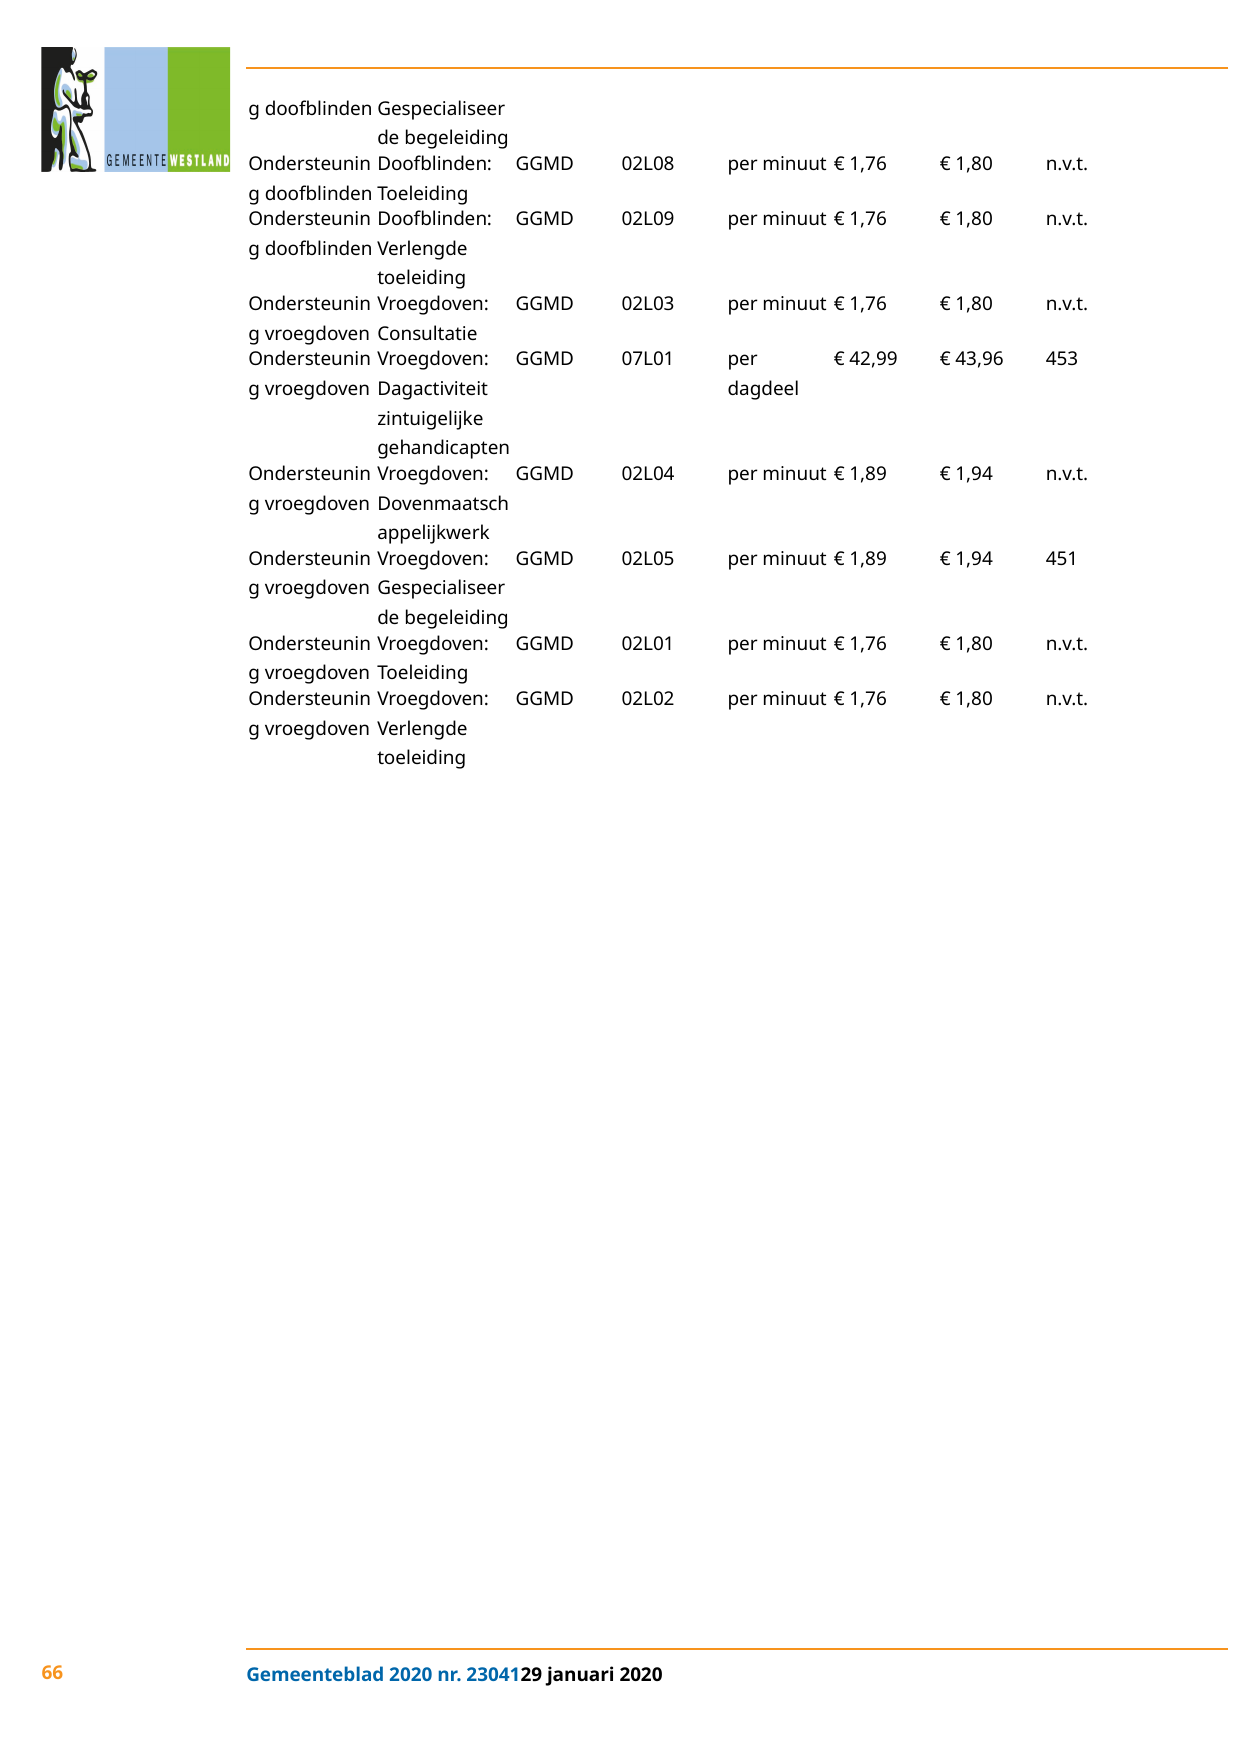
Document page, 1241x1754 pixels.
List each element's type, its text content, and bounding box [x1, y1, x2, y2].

table_cell Ondersteuning vroegdoven [248, 290, 377, 346]
table_cell Vroegdoven: Consultatie [377, 290, 515, 346]
table_cell GGMD [515, 545, 621, 630]
table_cell Ondersteuning doofblinden [248, 150, 377, 205]
table_cell Vroegdoven: Dagactiviteit zintuigelijke gehandicapten [377, 346, 515, 460]
table_cell Doofblinden: Toeleiding [377, 150, 515, 205]
table_cell Vroegdoven: Dovenmaatschappelijkwerk [377, 460, 515, 545]
table_cell € 1,80 [940, 630, 1046, 685]
table_cell per minuut [728, 545, 833, 630]
table_cell [834, 95, 939, 150]
table_cell GGMD [515, 630, 621, 685]
table_cell 02L05 [621, 545, 727, 630]
table_cell € 1,80 [940, 685, 1046, 770]
table_cell 02L09 [621, 205, 727, 290]
table_cell € 1,94 [940, 545, 1046, 630]
table_cell 02L04 [621, 460, 727, 545]
table_cell 02L01 [621, 630, 727, 685]
table_cell Vroegdoven: Toeleiding [377, 630, 515, 685]
table_cell Gespecialiseerde begeleiding [377, 95, 515, 150]
table_cell 02L02 [621, 685, 727, 770]
table_cell € 1,76 [834, 685, 939, 770]
table_cell 02L03 [621, 290, 727, 346]
table_cell [515, 95, 621, 150]
table_cell [940, 95, 1046, 150]
table_cell Ondersteuning vroegdoven [248, 460, 377, 545]
table_cell GGMD [515, 685, 621, 770]
table_cell Ondersteuning vroegdoven [248, 685, 377, 770]
table_cell per minuut [728, 630, 833, 685]
table_cell [621, 95, 727, 150]
table_cell Doofblinden: Verlengde toeleiding [377, 205, 515, 290]
table_cell GGMD [515, 205, 621, 290]
table_cell Ondersteuning doofblinden [248, 205, 377, 290]
table_cell n.v.t. [1046, 290, 1152, 346]
table_cell per dagdeel [728, 346, 833, 460]
table_cell Ondersteuning vroegdoven [248, 346, 377, 460]
picture [41, 47, 231, 172]
table_cell € 1,80 [940, 290, 1046, 346]
table_cell per minuut [728, 205, 833, 290]
table_cell [1046, 95, 1152, 150]
table_cell Vroegdoven: Gespecialiseerde begeleiding [377, 545, 515, 630]
table_cell GGMD [515, 460, 621, 545]
table_cell n.v.t. [1046, 460, 1152, 545]
table_cell € 1,80 [940, 150, 1046, 205]
table_cell € 1,76 [834, 150, 939, 205]
table_cell € 1,94 [940, 460, 1046, 545]
table_cell Vroegdoven: Verlengde toeleiding [377, 685, 515, 770]
table_cell n.v.t. [1046, 685, 1152, 770]
table_cell GGMD [515, 290, 621, 346]
table_cell per minuut [728, 460, 833, 545]
table_cell € 1,76 [834, 205, 939, 290]
table_cell € 1,76 [834, 290, 939, 346]
table_cell € 43,96 [940, 346, 1046, 460]
table_cell € 1,89 [834, 460, 939, 545]
table_cell per minuut [728, 150, 833, 205]
table_cell 451 [1046, 545, 1152, 630]
table_cell n.v.t. [1046, 150, 1152, 205]
table_cell € 1,80 [940, 205, 1046, 290]
table_cell 02L08 [621, 150, 727, 205]
table_cell 07L01 [621, 346, 727, 460]
table_cell Ondersteuning vroegdoven [248, 545, 377, 630]
table_cell g doofblinden [248, 95, 377, 150]
table_cell GGMD [515, 150, 621, 205]
table_cell 453 [1046, 346, 1152, 460]
table_cell n.v.t. [1046, 630, 1152, 685]
table_cell Ondersteuning vroegdoven [248, 630, 377, 685]
table_cell € 1,89 [834, 545, 939, 630]
table_cell per minuut [728, 290, 833, 346]
table_cell [728, 95, 833, 150]
table_cell € 1,76 [834, 630, 939, 685]
table_cell n.v.t. [1046, 205, 1152, 290]
table_cell € 42,99 [834, 346, 939, 460]
table_cell per minuut [728, 685, 833, 770]
table_cell GGMD [515, 346, 621, 460]
